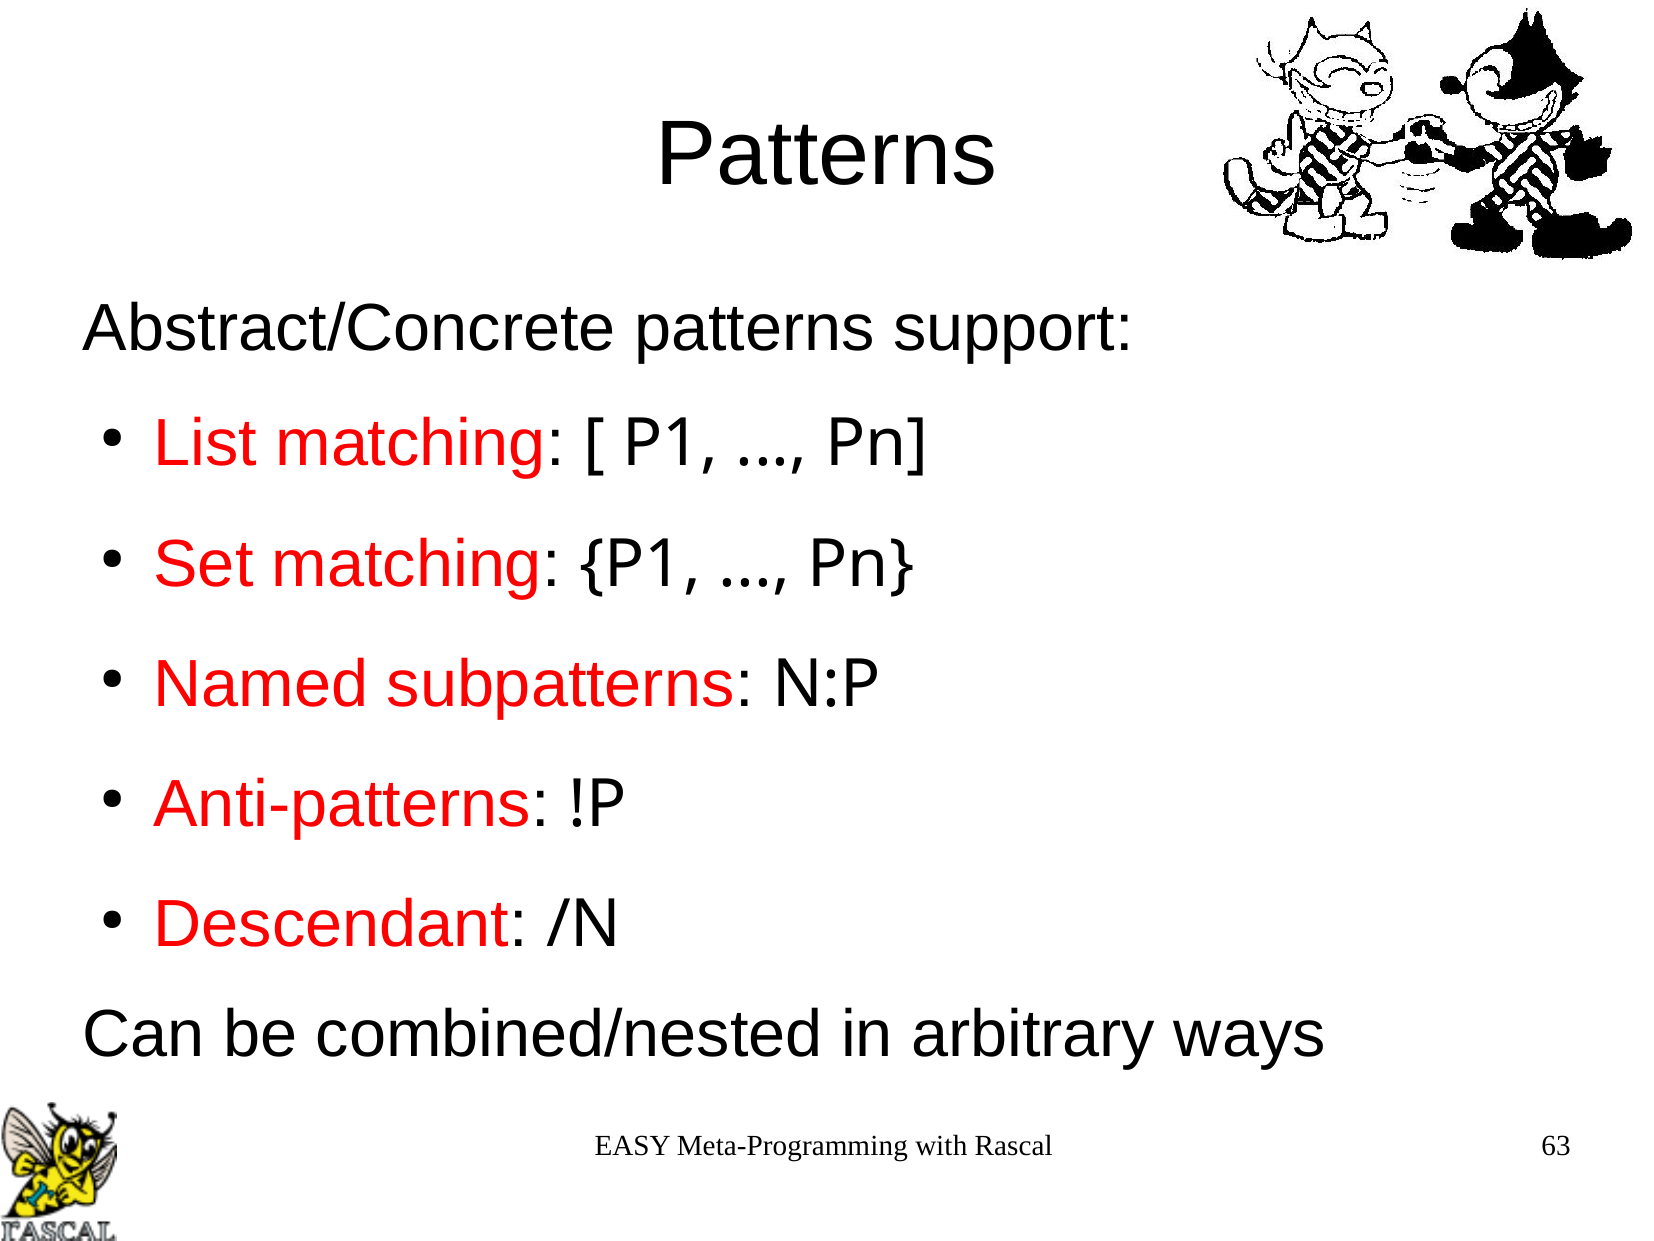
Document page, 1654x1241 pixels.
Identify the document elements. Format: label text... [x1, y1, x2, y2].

picture [0, 1102, 117, 1241]
title Patterns [82, 49, 1214, 257]
picture [1214, 7, 1642, 271]
list Abstract/Concrete patterns support: List matching: [ P1, ..., Pn] Set matching: {P1, ..., Pn} Named subpatterns: N:P Anti-patterns: !P Descendant: /N Can be combined/nested in arbitrary ways [82, 290, 1571, 1109]
